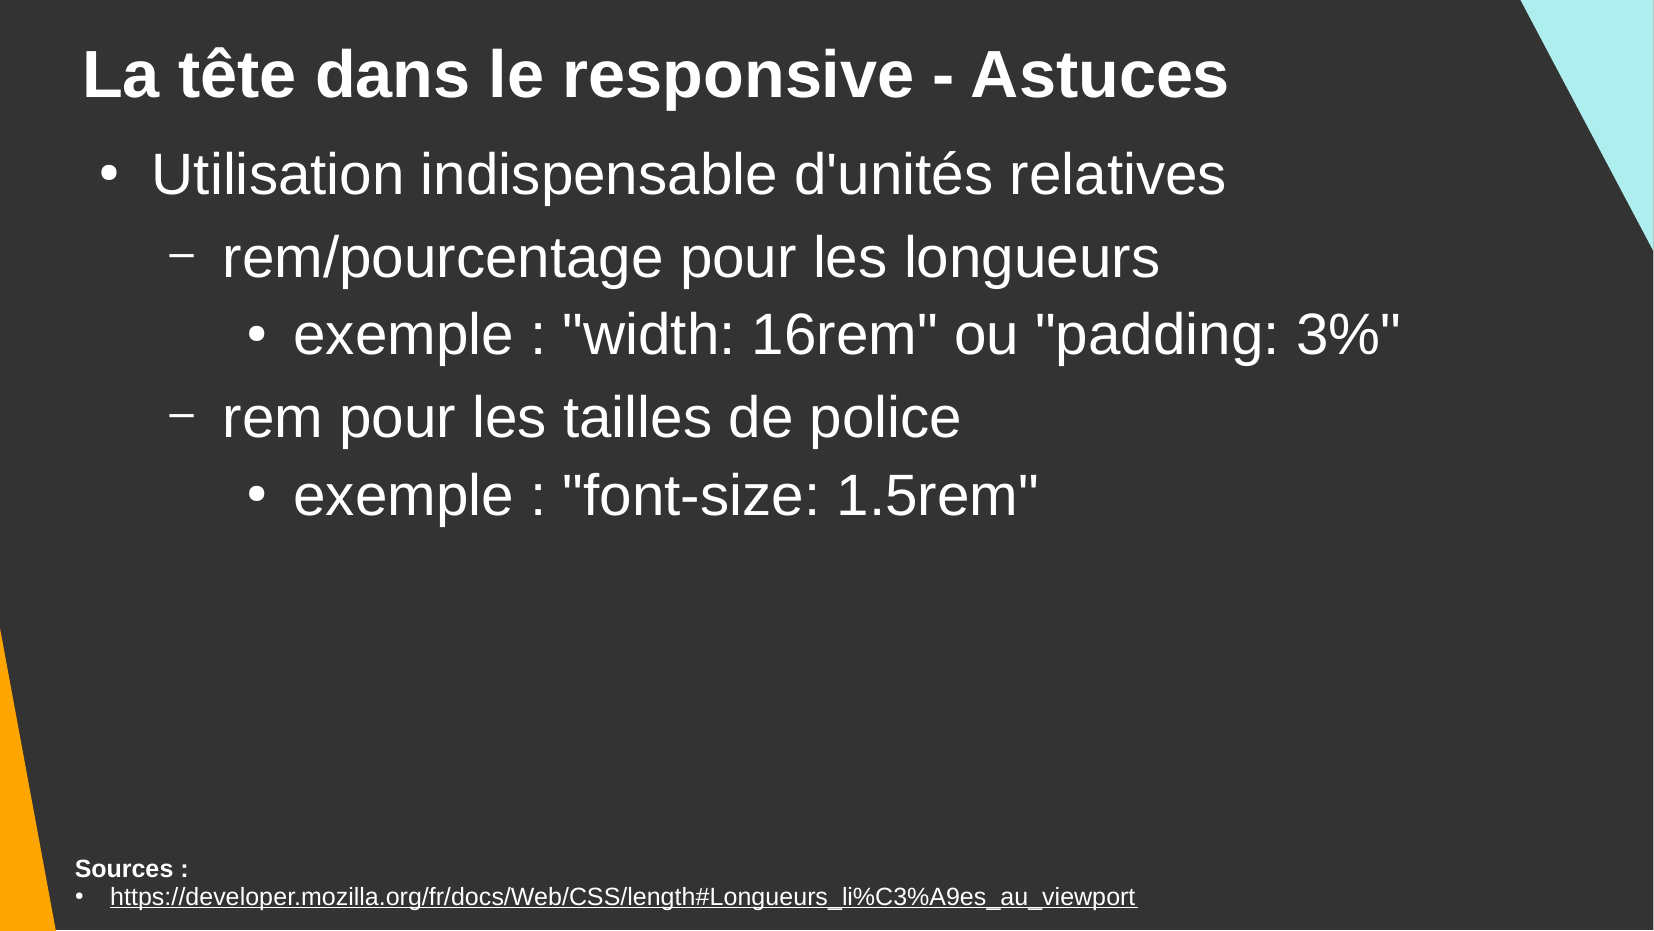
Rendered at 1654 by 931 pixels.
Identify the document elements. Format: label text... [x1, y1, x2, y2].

list Utilisation indispensable d'unités relatives rem/pourcentage pour les longueurs exemple : "width: 16rem" ou "padding: 3%" rem pour les tailles de police exemple : "font-size: 1.5rem" [80, 141, 1605, 662]
text_box [1520, 0, 1654, 253]
title La tête dans le responsive - Astuces [82, 37, 1571, 112]
text_box [0, 628, 56, 931]
text_box Sources : https://developer.mozilla.org/fr/docs/Web/CSS/length#Longueurs_li%C3%A9es_au_viewport [60, 847, 1546, 928]
